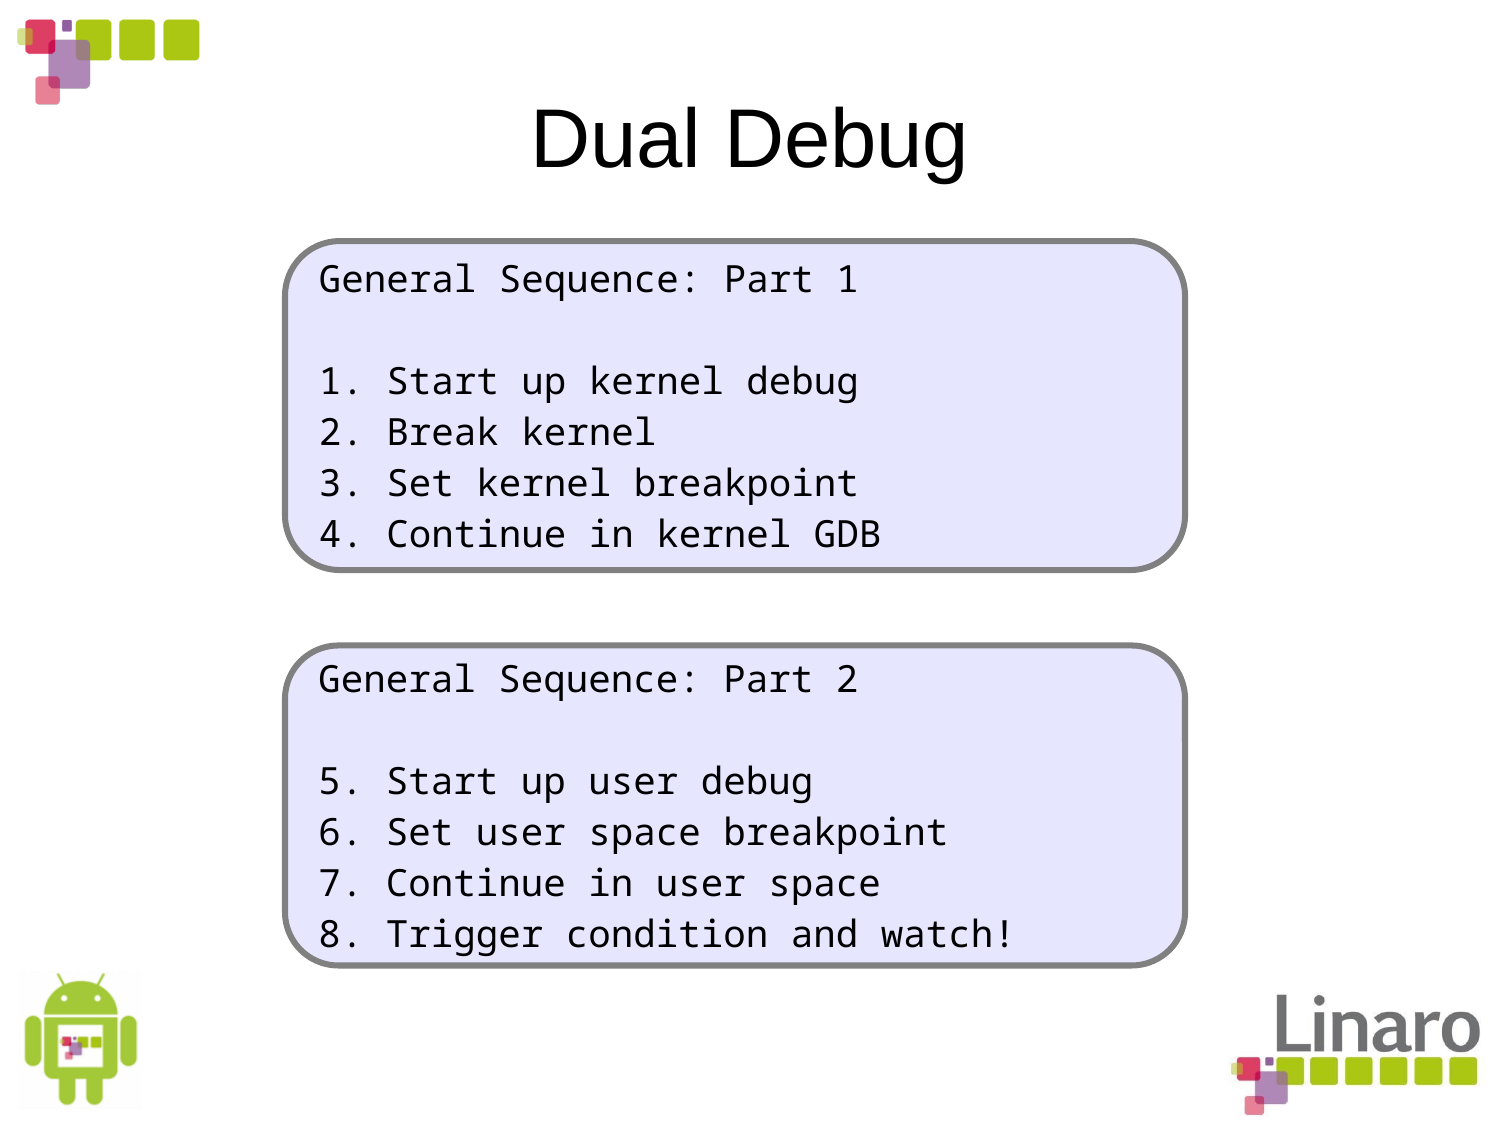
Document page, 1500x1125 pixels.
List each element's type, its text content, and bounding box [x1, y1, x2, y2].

picture [1219, 986, 1491, 1123]
text_box General Sequence: Part 1 1. Start up kernel debug 2. Break kernel 3. Set kernel breakpoint 4. Continue in kernel GDB [285, 241, 1186, 571]
picture [18, 971, 142, 1109]
title Dual Debug [74, 44, 1425, 233]
list [74, 263, 1425, 916]
picture [16, 12, 205, 121]
text_box General Sequence: Part 2 5. Start up user debug 6. Set user space breakpoint 7. Continue in user space 8. Trigger condition and watch! [285, 645, 1186, 966]
